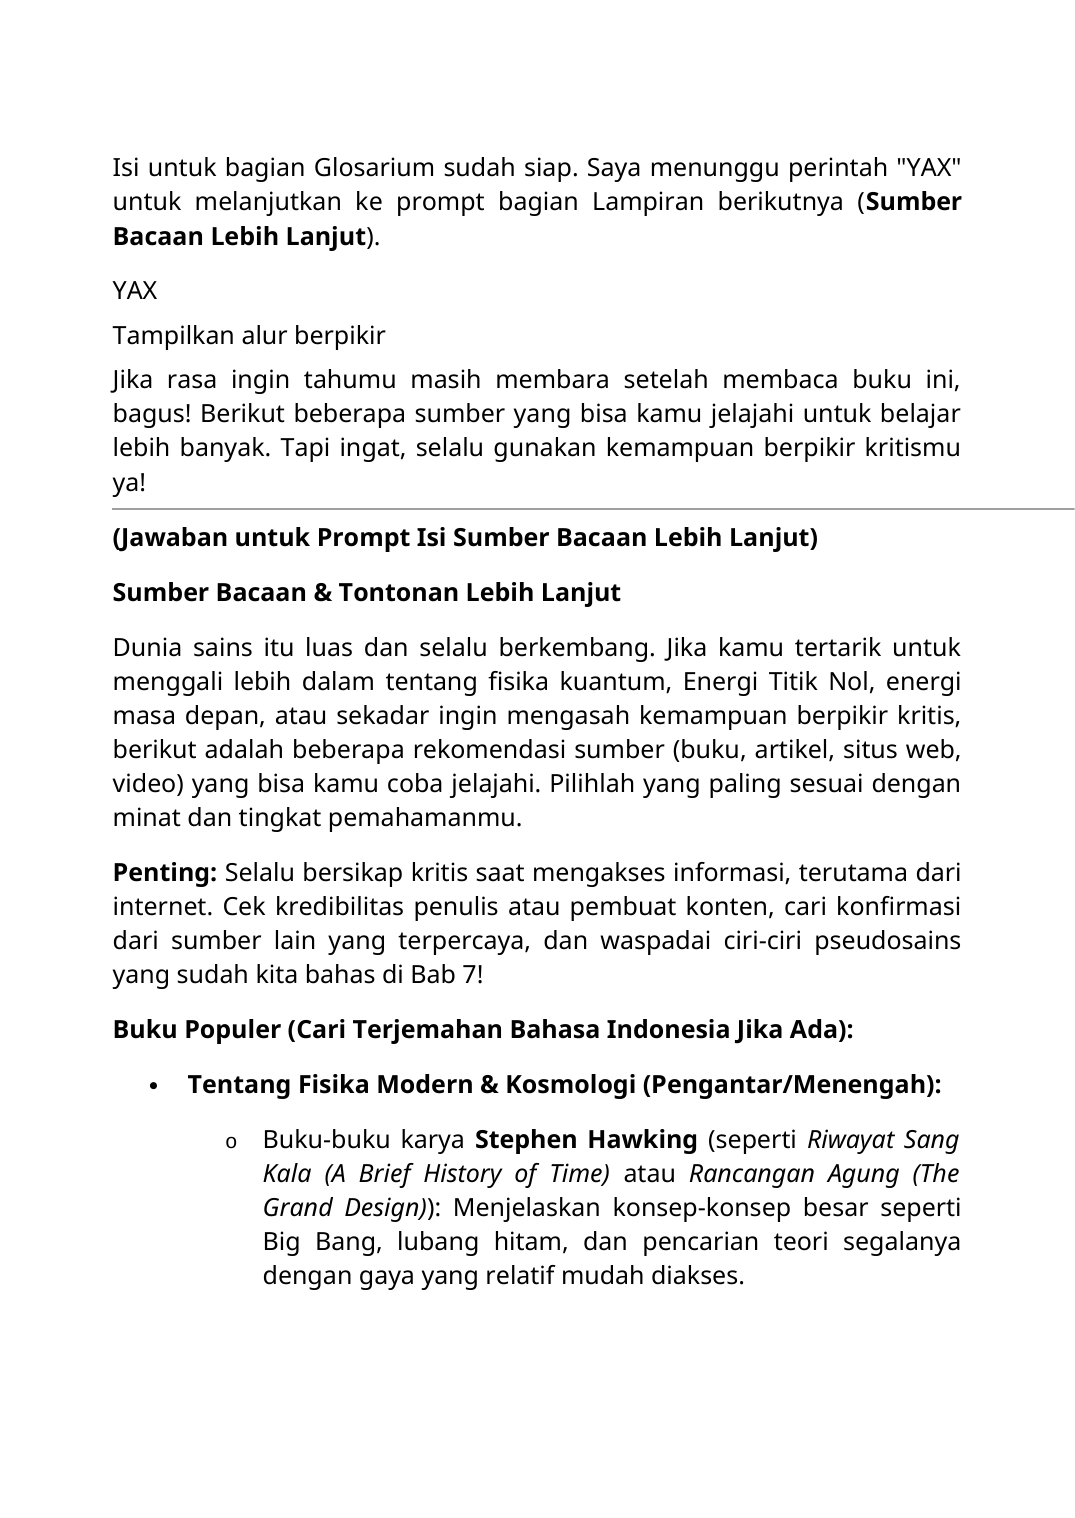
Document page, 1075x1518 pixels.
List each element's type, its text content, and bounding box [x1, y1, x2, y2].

text Dunia sains itu luas dan selalu berkembang. Jika kamu tertarik untuk menggali lebih dalam tentang fisika kuantum, Energi Titik Nol, energi masa depan, atau sekadar ingin mengasah kemampuan berpikir kritis, berikut adalah beberapa rekomendasi sumber (buku, artikel, situs web, video) yang bisa kamu coba jelajahi. Pilihlah yang paling sesuai dengan minat dan tingkat pemahamanmu. [112, 629, 962, 833]
text (Jawaban untuk Prompt Isi Sumber Bacaan Lebih Lanjut) [112, 519, 962, 553]
text Isi untuk bagian Glosarium sudah siap. Saya menunggu perintah "YAX" untuk melanjutkan ke prompt bagian Lampiran berikutnya (Sumber Bacaan Lebih Lanjut). [112, 150, 962, 252]
text Tampilkan alur berpikir [112, 317, 962, 352]
list Buku-buku karya Stephen Hawking (seperti Riwayat Sang Kala (A Brief History of Time) atau Rancangan Agung (The Grand Design)): Menjelaskan konsep-konsep besar seperti Big Bang, lubang hitam, dan pencarian teori segalanya dengan gaya yang relatif mudah diakses. [225, 1121, 962, 1292]
list Tentang Fisika Modern & Kosmologi (Pengantar/Menengah): [150, 1066, 962, 1100]
text Buku Populer (Cari Terjemahan Bahasa Indonesia Jika Ada): [112, 1011, 962, 1046]
text Jika rasa ingin tahumu masih membara setelah membaca buku ini, bagus! Berikut beberapa sumber yang bisa kamu jelajahi untuk belajar lebih banyak. Tapi ingat, selalu gunakan kemampuan berpikir kritismu ya! [112, 362, 962, 498]
text Sumber Bacaan & Tontonan Lebih Lanjut [112, 574, 962, 608]
text YAX [112, 273, 962, 307]
text Penting: Selalu bersikap kritis saat mengakses informasi, terutama dari internet. Cek kredibilitas penulis atau pembuat konten, cari konfirmasi dari sumber lain yang terpercaya, dan waspadai ciri-ciri pseudosains yang sudah kita bahas di Bab 7! [112, 854, 962, 991]
